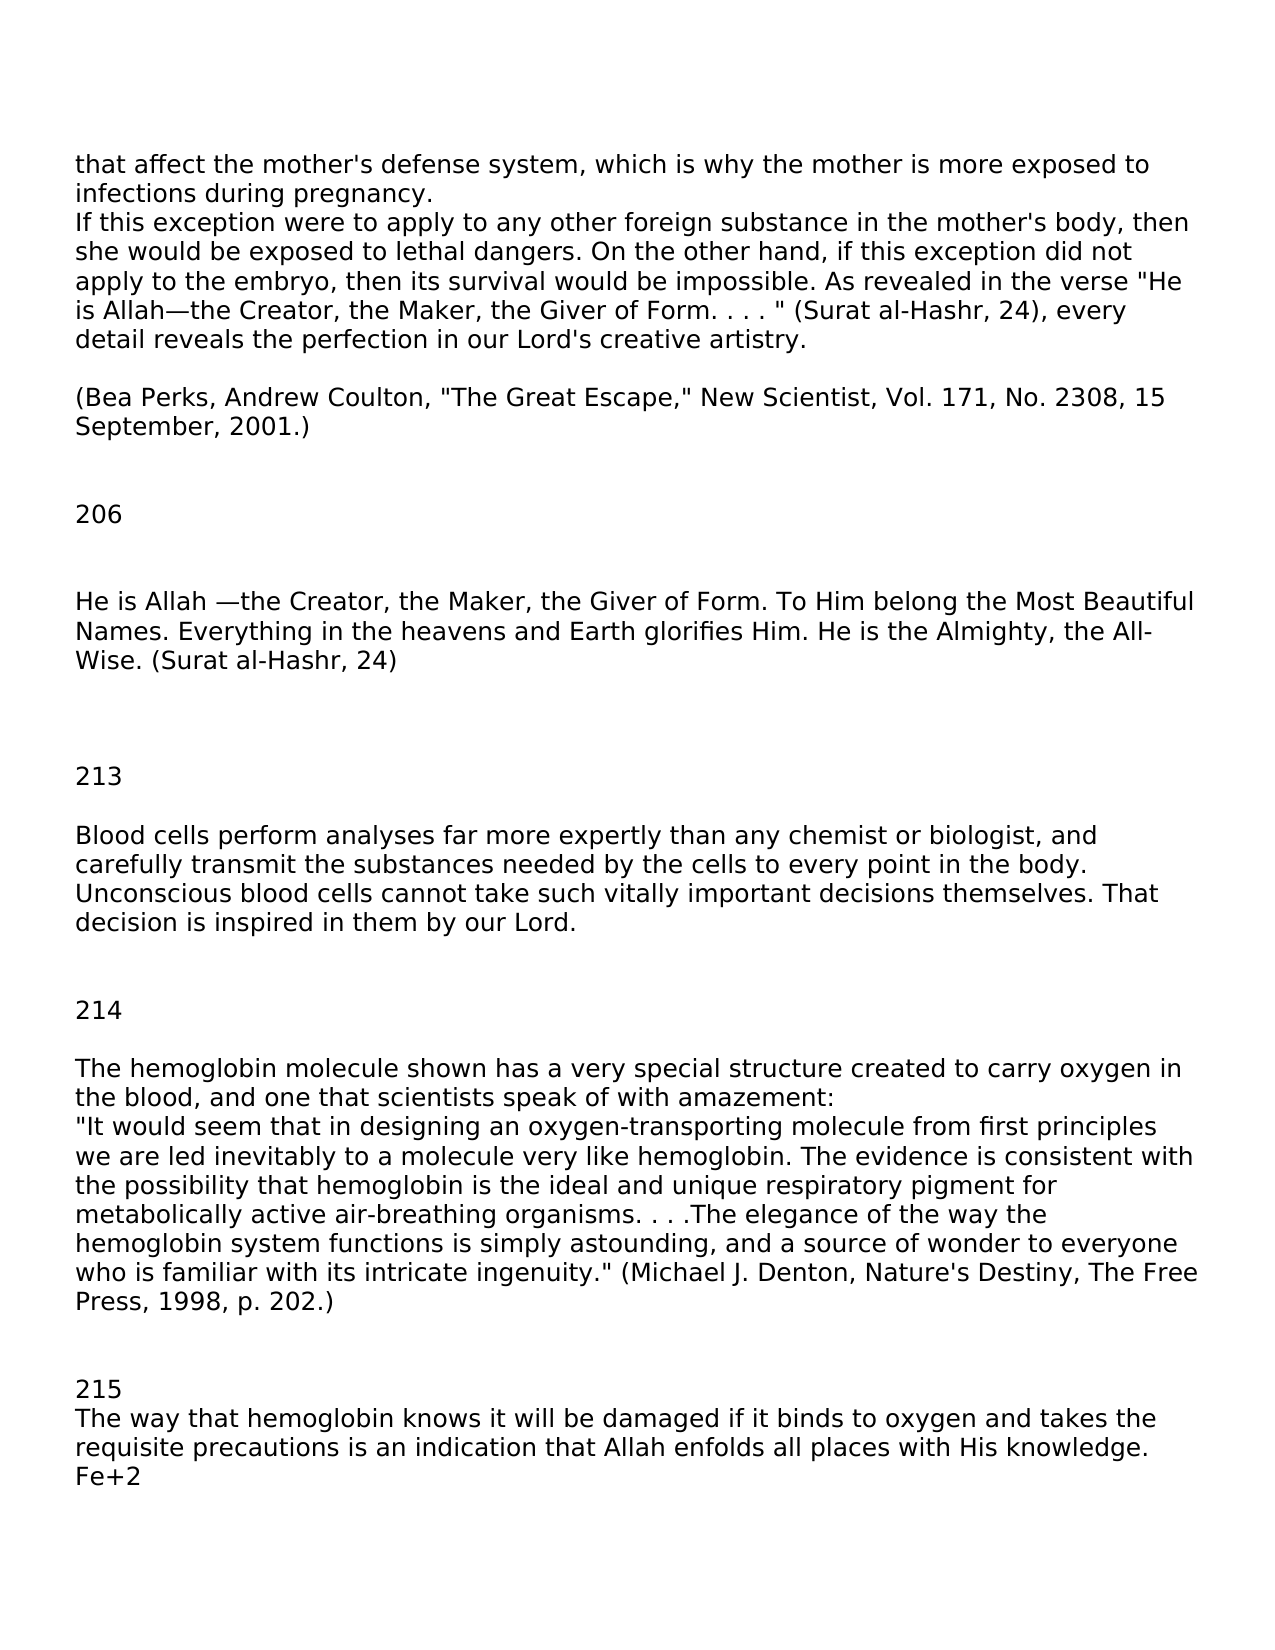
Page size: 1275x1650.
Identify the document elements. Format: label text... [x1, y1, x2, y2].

text 214 [75, 996, 1200, 1025]
text that affect the mother's defense system, which is why the mother is more exposed to infections during pregnancy. [75, 150, 1200, 208]
text "It would seem that in designing an oxygen-transporting molecule from first principles we are led inevitably to a molecule very like hemoglobin. The evidence is consistent with the possibility that hemoglobin is the ideal and unique respiratory pigment for metabolically active air-breathing organisms. . . .The elegance of the way the hemoglobin system functions is simply astounding, and a source of wonder to everyone who is familiar with its intricate ingenuity." (Michael J. Denton, Nature's Destiny, The Free Press, 1998, p. 202.) [75, 1112, 1200, 1317]
text The hemoglobin molecule shown has a very special structure created to carry oxygen in the blood, and one that scientists speak of with amazement: [75, 1054, 1200, 1112]
text He is Allah —the Creator, the Maker, the Giver of Form. To Him belong the Most Beautiful Names. Everything in the heavens and Earth glorifies Him. He is the Almighty, the All-Wise. (Surat al-Hashr, 24) [75, 587, 1200, 675]
text If this exception were to apply to any other foreign substance in the mother's body, then she would be exposed to lethal dangers. On the other hand, if this exception did not apply to the embryo, then its survival would be impossible. As revealed in the verse "He is Allah—the Creator, the Maker, the Giver of Form. . . . " (Surat al-Hashr, 24), every detail reveals the perfection in our Lord's creative artistry. [75, 208, 1200, 354]
text 215 [75, 1375, 1200, 1404]
text Blood cells perform analyses far more expertly than any chemist or biologist, and carefully transmit the substances needed by the cells to every point in the body. Unconscious blood cells cannot take such vitally important decisions themselves. That decision is inspired in them by our Lord. [75, 821, 1200, 937]
text 213 [75, 762, 1200, 792]
text The way that hemoglobin knows it will be damaged if it binds to oxygen and takes the requisite precautions is an indication that Allah enfolds all places with His knowledge. [75, 1404, 1200, 1462]
text Fe+2 [75, 1462, 1200, 1492]
text (Bea Perks, Andrew Coulton, "The Great Escape," New Scientist, Vol. 171, No. 2308, 15 September, 2001.) [75, 383, 1200, 442]
text 206 [75, 500, 1200, 529]
